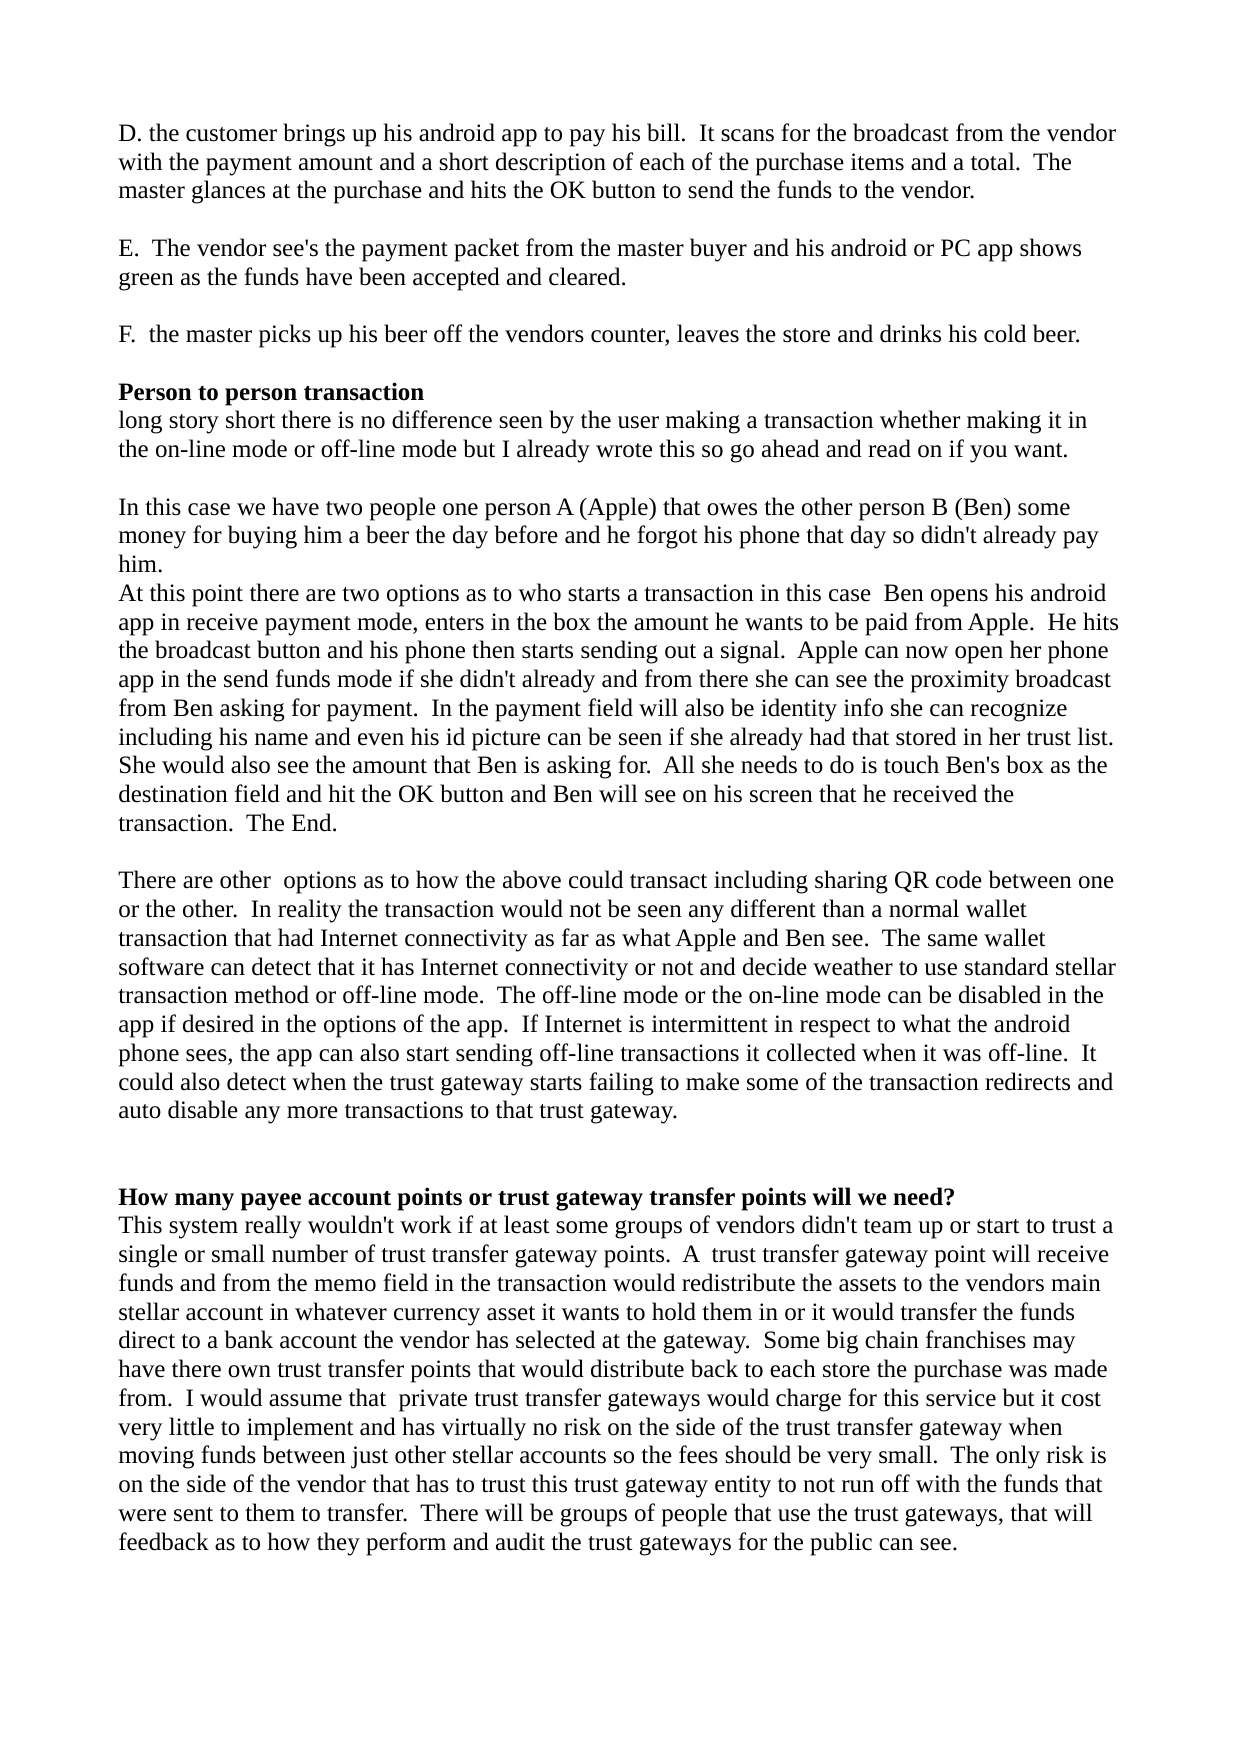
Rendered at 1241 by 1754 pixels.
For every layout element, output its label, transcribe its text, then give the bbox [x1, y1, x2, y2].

text There are other options as to how the above could transact including sharing QR code between one or the other. In reality the transaction would not be seen any different than a normal wallet transaction that had Internet connectivity as far as what Apple and Ben see. The same wallet software can detect that it has Internet connectivity or not and decide weather to use standard stellar transaction method or off-line mode. The off-line mode or the on-line mode can be disabled in the app if desired in the options of the app. If Internet is intermittent in respect to what the android phone sees, the app can also start sending off-line transactions it collected when it was off-line. It could also detect when the trust gateway starts failing to make some of the transaction redirects and auto disable any more transactions to that trust gateway. [118, 866, 1122, 1124]
text E. The vendor see's the payment packet from the master buyer and his android or PC app shows green as the funds have been accepted and cleared. [118, 233, 1122, 291]
text D. the customer brings up his android app to pay his bill. It scans for the broadcast from the vendor with the payment amount and a short description of each of the purchase items and a total. The master glances at the purchase and hits the OK button to send the funds to the vendor. [118, 118, 1122, 204]
text long story short there is no difference seen by the user making a transaction whether making it in the on-line mode or off-line mode but I already wrote this so go ahead and read on if you want. [118, 406, 1122, 463]
text This system really wouldn't work if at least some groups of vendors didn't team up or start to trust a single or small number of trust transfer gateway points. A trust transfer gateway point will receive funds and from the memo field in the transaction would redistribute the assets to the vendors main stellar account in whatever currency asset it wants to hold them in or it would transfer the funds direct to a bank account the vendor has selected at the gateway. Some big chain franchises may have there own trust transfer points that would distribute back to each store the purchase was made from. I would assume that private trust transfer gateways would charge for this service but it cost very little to implement and has virtually no risk on the side of the trust transfer gateway when moving funds between just other stellar accounts so the fees should be very small. The only risk is on the side of the vendor that has to trust this trust gateway entity to not run off with the funds that were sent to them to transfer. There will be groups of people that use the trust gateways, that will feedback as to how they perform and audit the trust gateways for the public can see. [118, 1211, 1122, 1556]
text F. the master picks up his beer off the vendors counter, leaves the store and drinks his cold beer. [118, 319, 1122, 348]
text In this case we have two people one person A (Apple) that owes the other person B (Ben) some money for buying him a beer the day before and he forgot his phone that day so didn't already pay him. [118, 492, 1122, 578]
text At this point there are two options as to who starts a transaction in this case Ben opens his android app in receive payment mode, enters in the box the amount he wants to be paid from Apple. He hits the broadcast button and his phone then starts sending out a signal. Apple can now open her phone app in the send funds mode if she didn't already and from there she can see the proximity broadcast from Ben asking for payment. In the payment field will also be identity info she can recognize including his name and even his id picture can be seen if she already had that stored in her trust list. She would also see the amount that Ben is asking for. All she needs to do is touch Ben's box as the destination field and hit the OK button and Ben will see on his screen that he received the transaction. The End. [118, 578, 1122, 837]
text Person to person transaction [118, 377, 1122, 406]
text How many payee account points or trust gateway transfer points will we need? [118, 1182, 1122, 1211]
